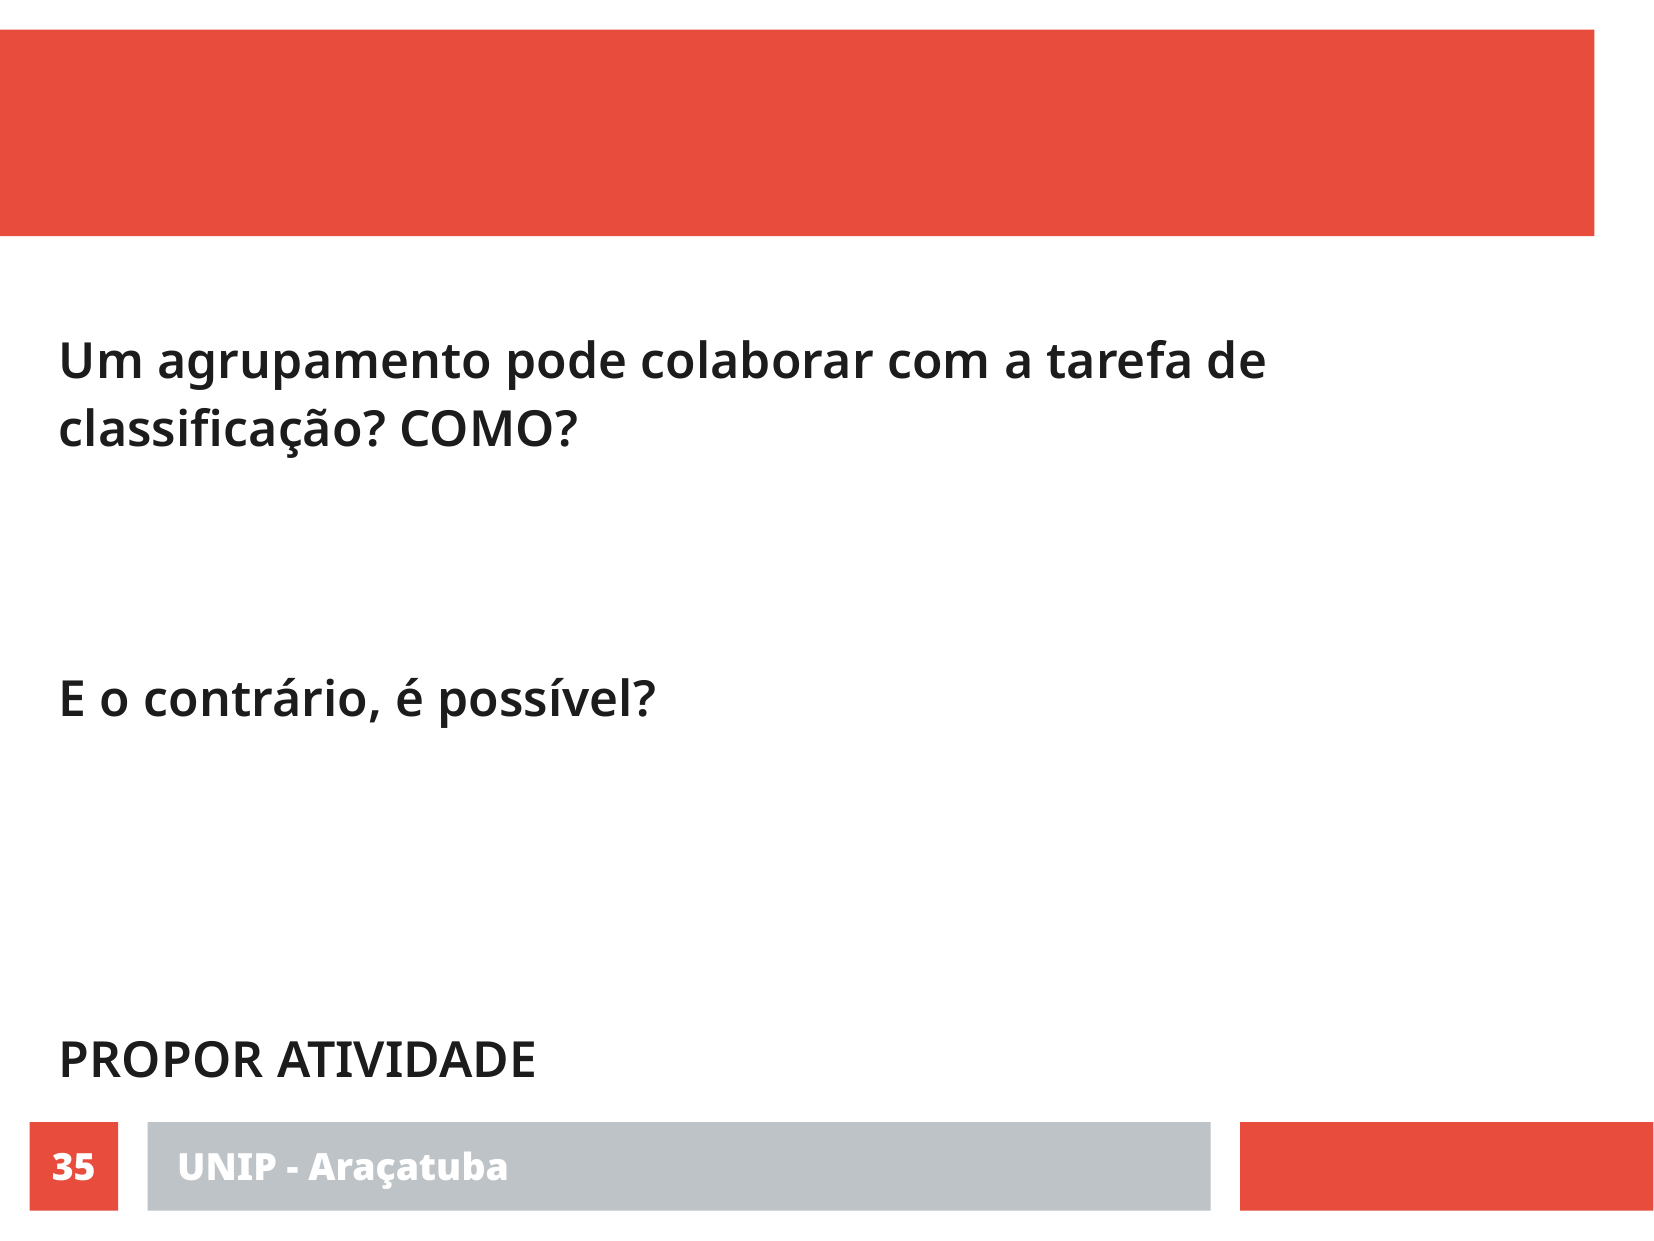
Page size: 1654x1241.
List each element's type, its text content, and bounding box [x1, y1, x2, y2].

list Um agrupamento pode colaborar com a tarefa de classificação? COMO? E o contrário, é possível? PROPOR ATIVIDADE [59, 324, 1565, 1093]
